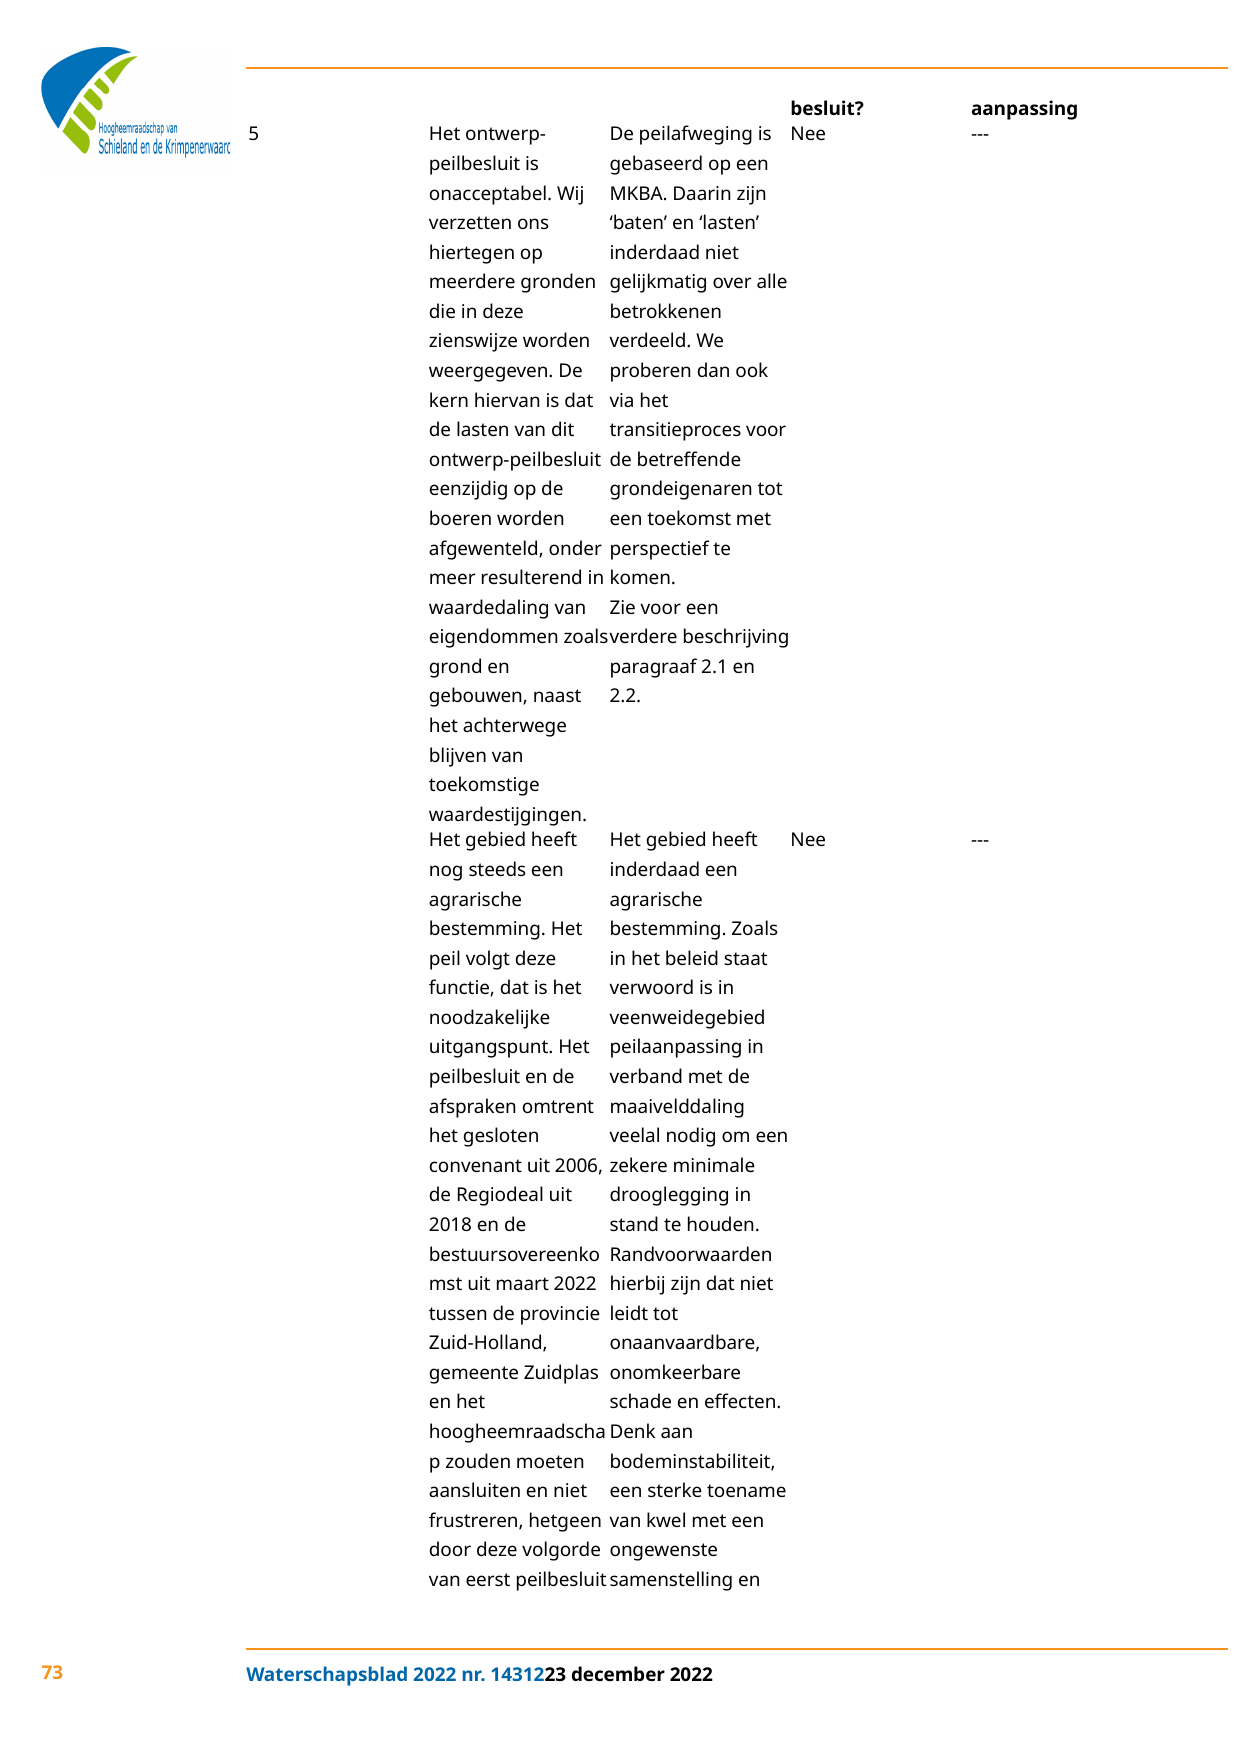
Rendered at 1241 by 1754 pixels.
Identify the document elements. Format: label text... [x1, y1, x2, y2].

table_header [248, 95, 429, 121]
table_cell Nee [790, 121, 971, 827]
picture [41, 47, 231, 172]
table_header [429, 95, 609, 121]
table_cell --- [971, 121, 1152, 827]
table_cell --- [971, 827, 1152, 1592]
table_header [609, 95, 790, 121]
table_cell De peilafweging is gebaseerd op een MKBA. Daarin zijn ‘baten’ en ‘lasten’ inderdaad niet gelijkmatig over alle betrokkenen verdeeld. We proberen dan ook via het transitieproces voor de betreffende grondeigenaren tot een toekomst met perspectief te komen. Zie voor een verdere beschrijving paragraaf 2.1 en 2.2. [609, 121, 790, 827]
table_cell Het gebied heeft nog steeds een agrarische bestemming. Het peil volgt deze functie, dat is het noodzakelijke uitgangspunt. Het peilbesluit en de afspraken omtrent het gesloten convenant uit 2006, de Regiodeal uit 2018 en de bestuursovereenkomst uit maart 2022 tussen de provincie Zuid-Holland, gemeente Zuidplas en het hoogheemraadschap zouden moeten aansluiten en niet frustreren, hetgeen door deze volgorde van eerst peilbesluit [429, 827, 609, 1592]
table_cell 5 [248, 121, 429, 1592]
table_cell Nee [790, 827, 971, 1592]
table_header besluit? [790, 95, 971, 121]
table_header aanpassing [971, 95, 1152, 121]
table_cell Het ontwerp-peilbesluit is onacceptabel. Wij verzetten ons hiertegen op meerdere gronden die in deze zienswijze worden weergegeven. De kern hiervan is dat de lasten van dit ontwerp-peilbesluit eenzijdig op de boeren worden afgewenteld, onder meer resulterend in waardedaling van eigendommen zoals grond en gebouwen, naast het achterwege blijven van toekomstige waardestijgingen. [429, 121, 609, 827]
table_cell Het gebied heeft inderdaad een agrarische bestemming. Zoals in het beleid staat verwoord is in veenweidegebied peilaanpassing in verband met de maaivelddaling veelal nodig om een zekere minimale drooglegging in stand te houden. Randvoorwaarden hierbij zijn dat niet leidt tot onaanvaardbare, onomkeerbare schade en effecten. Denk aan bodeminstabiliteit, een sterke toename van kwel met een ongewenste samenstelling en [609, 827, 790, 1592]
